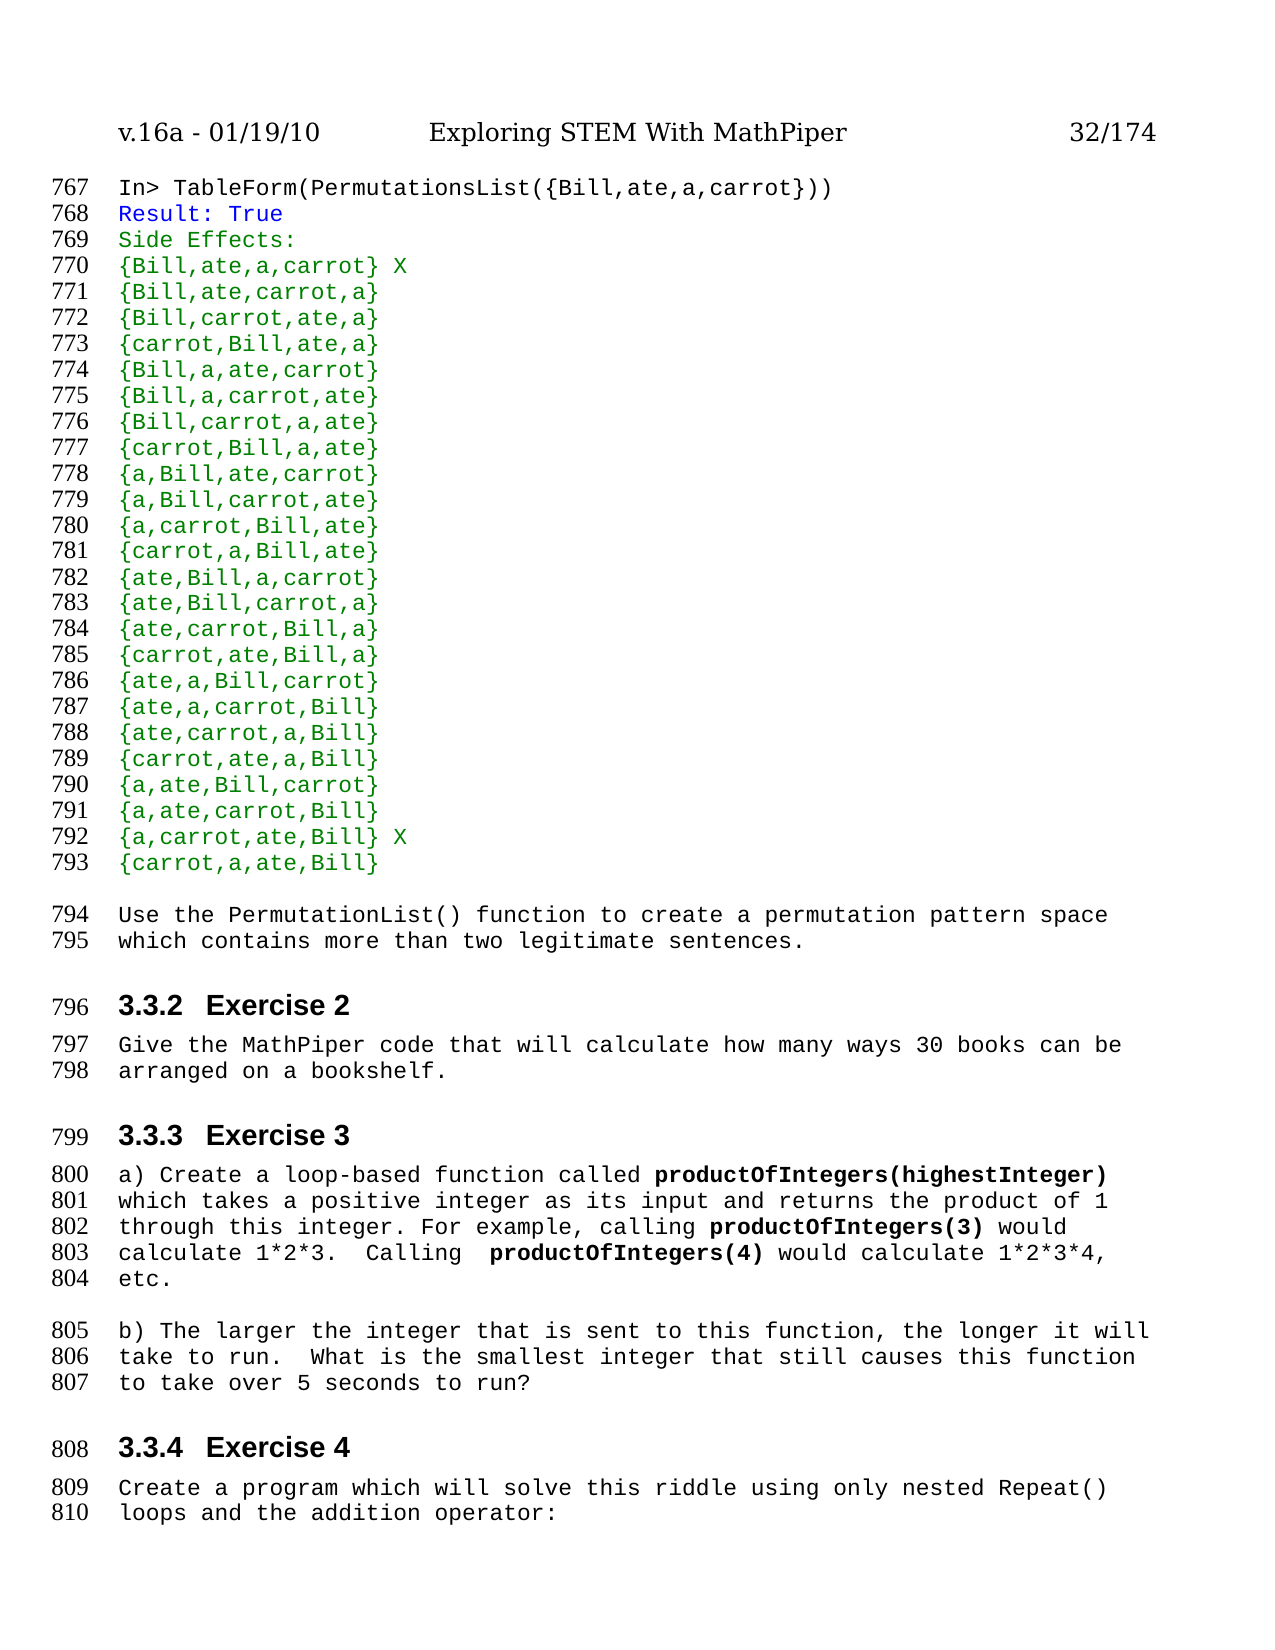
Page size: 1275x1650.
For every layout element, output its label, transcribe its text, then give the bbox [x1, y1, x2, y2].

text {carrot,a,Bill,ate} [118, 540, 1157, 566]
text {a,carrot,ate,Bill} X [118, 825, 1157, 851]
text {carrot,Bill,a,ate} [118, 436, 1157, 462]
text Result: True [118, 203, 1157, 229]
text {ate,carrot,Bill,a} [118, 618, 1157, 644]
text {Bill,carrot,ate,a} [118, 306, 1157, 332]
text {Bill,ate,a,carrot} X [118, 254, 1157, 281]
subtitle Exercise 2 [118, 988, 1157, 1021]
text {ate,a,Bill,carrot} [118, 669, 1157, 696]
subtitle Exercise 4 [118, 1430, 1157, 1464]
text {carrot,ate,Bill,a} [118, 644, 1157, 669]
text {a,ate,carrot,Bill} [118, 799, 1157, 825]
text b) The larger the integer that is sent to this function, the longer it will take to run. What is the smallest integer that still causes this function to take over 5 seconds to run? [118, 1319, 1157, 1397]
text {a,Bill,ate,carrot} [118, 462, 1157, 488]
text {ate,Bill,a,carrot} [118, 566, 1157, 592]
text Give the MathPiper code that will calculate how many ways 30 books can be arranged on a bookshelf. [118, 1033, 1157, 1085]
text Side Effects: [118, 229, 1157, 254]
subtitle Exercise 3 [118, 1118, 1157, 1152]
text {ate,a,carrot,Bill} [118, 696, 1157, 721]
text {ate,Bill,carrot,a} [118, 592, 1157, 618]
text {carrot,ate,a,Bill} [118, 747, 1157, 773]
text In> TableForm(PermutationsList({Bill,ate,a,carrot})) [118, 177, 1157, 203]
text {Bill,carrot,a,ate} [118, 410, 1157, 436]
text {Bill,a,ate,carrot} [118, 358, 1157, 384]
text {carrot,a,ate,Bill} [118, 851, 1157, 877]
text {ate,carrot,a,Bill} [118, 721, 1157, 747]
text {Bill,a,carrot,ate} [118, 384, 1157, 410]
text Create a program which will solve this riddle using only nested Repeat() loops and the addition operator: [118, 1476, 1157, 1528]
text a) Create a loop-based function called productOfIntegers(highestInteger) which takes a positive integer as its input and returns the product of 1 through this integer. For example, calling productOfIntegers(3) would calculate 1*2*3. Calling productOfIntegers(4) would calculate 1*2*3*4, etc. [118, 1164, 1157, 1293]
text Use the PermutationList() function to create a permutation pattern space which contains more than two legitimate sentences. [118, 903, 1157, 955]
text {a,Bill,carrot,ate} [118, 488, 1157, 514]
text {a,ate,Bill,carrot} [118, 773, 1157, 799]
text {carrot,Bill,ate,a} [118, 332, 1157, 358]
text {Bill,ate,carrot,a} [118, 281, 1157, 306]
text {a,carrot,Bill,ate} [118, 514, 1157, 540]
